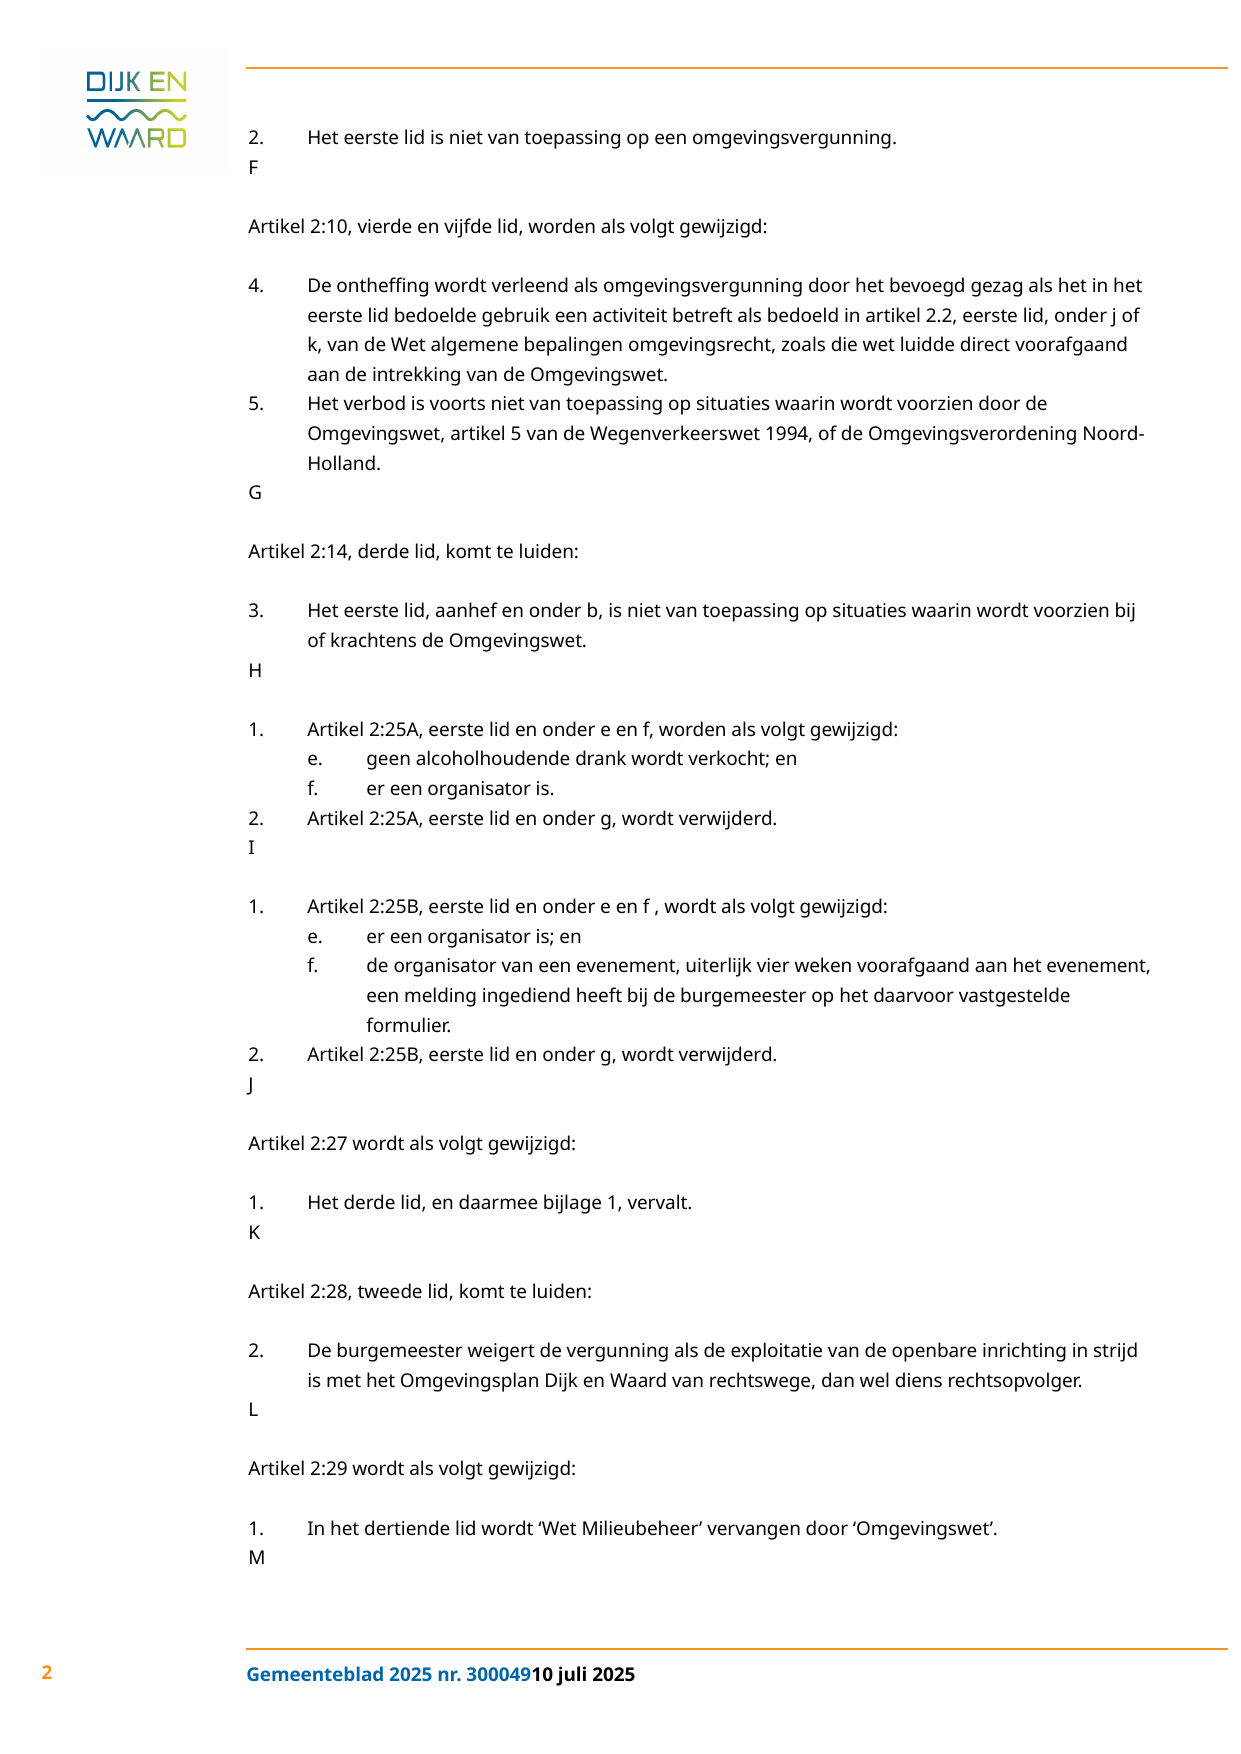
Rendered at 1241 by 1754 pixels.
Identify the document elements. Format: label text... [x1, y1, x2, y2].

text F [248, 154, 1152, 180]
text L [248, 1396, 1152, 1422]
list geen alcoholhoudende drank wordt verkocht; en [307, 746, 1152, 771]
text Artikel 2:10, vierde en vijfde lid, worden als volgt gewijzigd: [248, 213, 1152, 239]
text M [248, 1544, 1152, 1570]
list De ontheffing wordt verleend als omgevingsvergunning door het bevoegd gezag als het in het eerste lid bedoelde gebruik een activiteit betreft als bedoeld in artikel 2.2, eerste lid, onder j of k, van de Wet algemene bepalingen omgevingsrecht, zoals die wet luidde direct voorafgaand aan de intrekking van de Omgevingswet. [248, 272, 1152, 387]
picture [41, 47, 231, 172]
text Artikel 2:27 wordt als volgt gewijzigd: [248, 1130, 1152, 1156]
list Artikel 2:25B, eerste lid en onder g, wordt verwijderd. [248, 1041, 1152, 1067]
text Artikel 2:29 wordt als volgt gewijzigd: [248, 1456, 1152, 1481]
text J [248, 1071, 1152, 1097]
text K [248, 1219, 1152, 1245]
text Artikel 2:14, derde lid, komt te luiden: [248, 538, 1152, 564]
list er een organisator is; en [307, 923, 1152, 949]
text G [248, 479, 1152, 505]
list De burgemeester weigert de vergunning als de exploitatie van de openbare inrichting in strijd is met het Omgevingsplan Dijk en Waard van rechtswege, dan wel diens rechtsopvolger. [248, 1337, 1152, 1393]
list Het verbod is voorts niet van toepassing op situaties waarin wordt voorzien door de Omgevingswet, artikel 5 van de Wegenverkeerswet 1994, of de Omgevingsverordening Noord-Holland. [248, 391, 1152, 476]
list Artikel 2:25A, eerste lid en onder e en f, worden als volgt gewijzigd: [248, 716, 1152, 742]
list In het dertiende lid wordt ‘Wet Milieubeheer’ vervangen door ‘Omgevingswet’. [248, 1515, 1152, 1541]
list Het derde lid, en daarmee bijlage 1, vervalt. [248, 1189, 1152, 1215]
list Artikel 2:25A, eerste lid en onder g, wordt verwijderd. [248, 805, 1152, 831]
list Het eerste lid is niet van toepassing op een omgevingsvergunning. [248, 124, 1152, 150]
text I [248, 834, 1152, 860]
list Het eerste lid, aanhef en onder b, is niet van toepassing op situaties waarin wordt voorzien bij of krachtens de Omgevingswet. [248, 598, 1152, 653]
list de organisator van een evenement, uiterlijk vier weken voorafgaand aan het evenement, een melding ingediend heeft bij de burgemeester op het daarvoor vastgestelde formulier. [307, 953, 1152, 1038]
list er een organisator is. [307, 775, 1152, 801]
text Artikel 2:28, tweede lid, komt te luiden: [248, 1278, 1152, 1304]
text H [248, 657, 1152, 683]
list Artikel 2:25B, eerste lid en onder e en f , wordt als volgt gewijzigd: [248, 893, 1152, 919]
